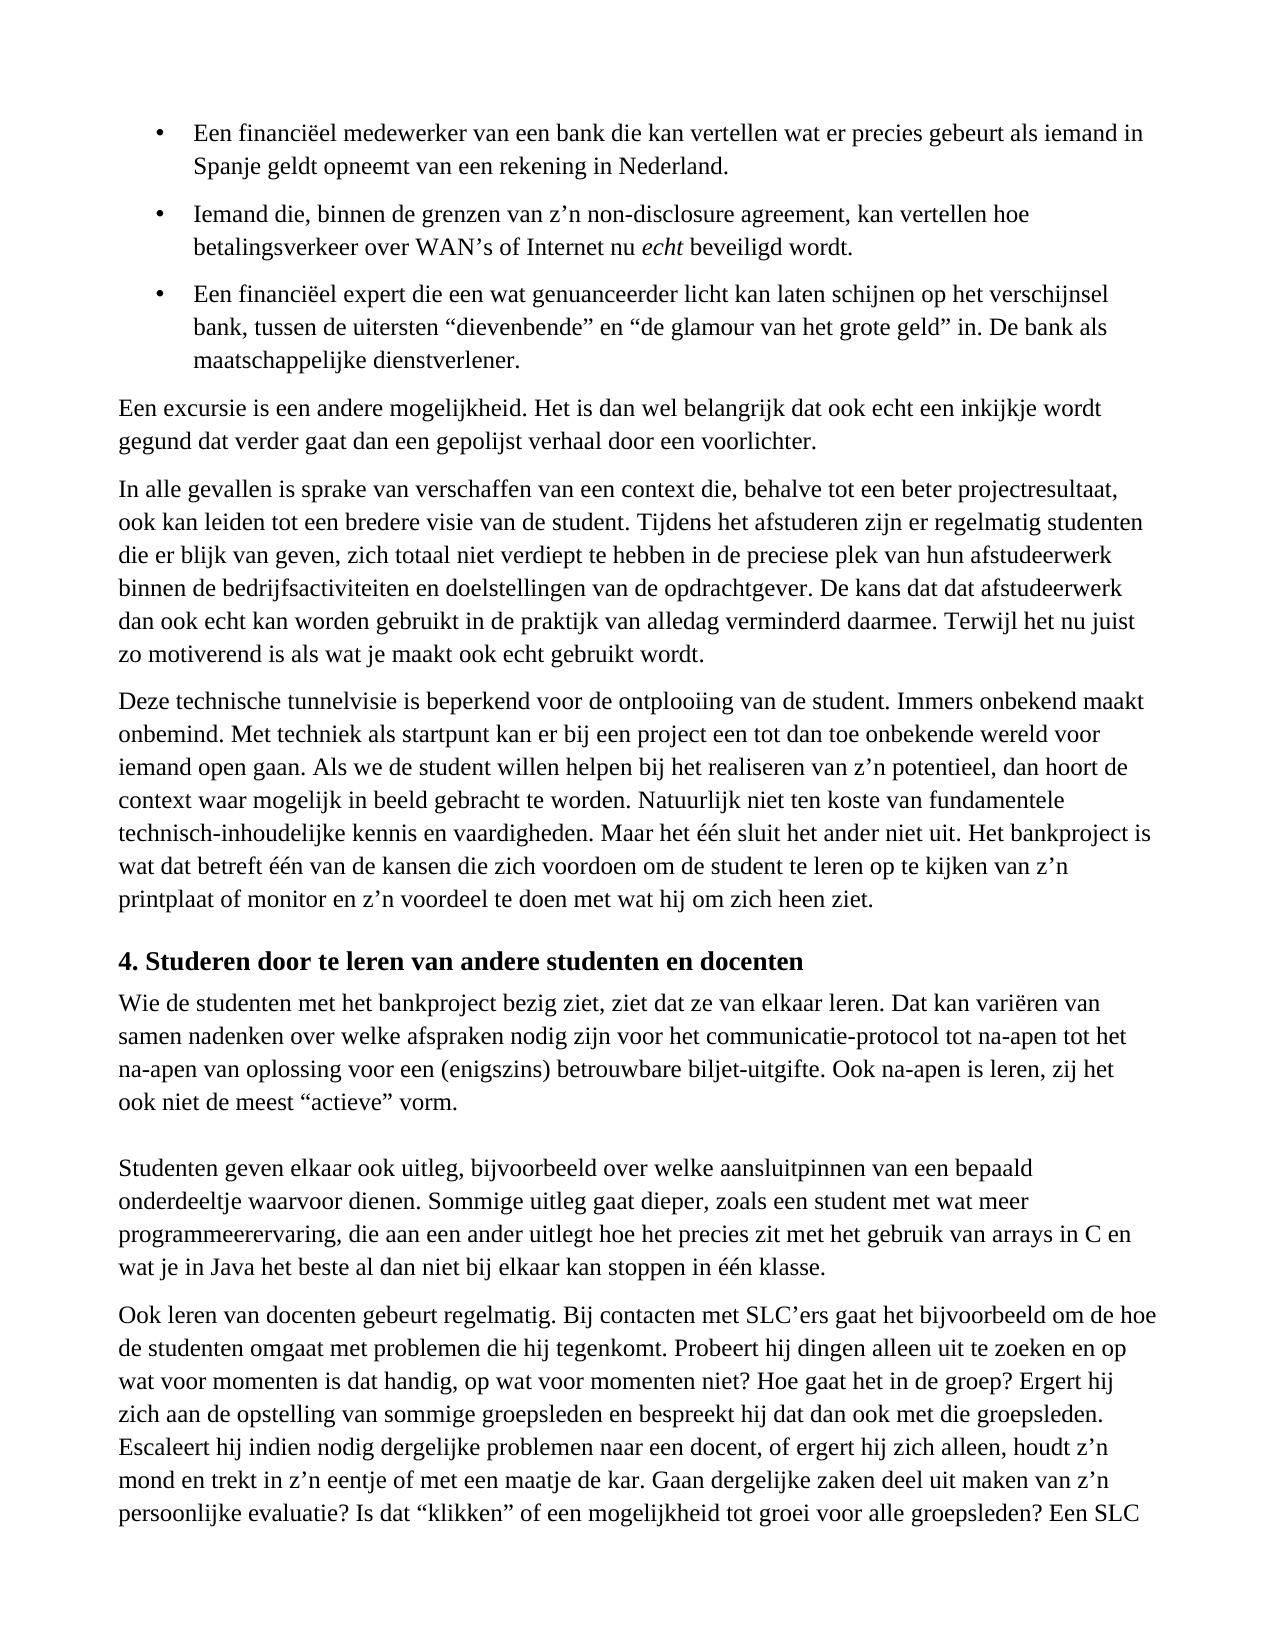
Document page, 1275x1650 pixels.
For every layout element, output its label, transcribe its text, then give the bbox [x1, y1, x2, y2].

text Deze technische tunnelvisie is beperkend voor de ontplooiing van de student. Immers onbekend maakt onbemind. Met techniek als startpunt kan er bij een project een tot dan toe onbekende wereld voor iemand open gaan. Als we de student willen helpen bij het realiseren van z’n potentieel, dan hoort de context waar mogelijk in beeld gebracht te worden. Natuurlijk niet ten koste van fundamentele technisch-inhoudelijke kennis en vaardigheden. Maar het één sluit het ander niet uit. Het bankproject is wat dat betreft één van de kansen die zich voordoen om de student te leren op te kijken van z’n printplaat of monitor en z’n voordeel te doen met wat hij om zich heen ziet. [118, 686, 1157, 913]
subtitle 4. Studeren door te leren van andere studenten en docenten [118, 944, 1157, 976]
text In alle gevallen is sprake van verschaffen van een context die, behalve tot een beter projectresultaat, ook kan leiden tot een bredere visie van de student. Tijdens het afstuderen zijn er regelmatig studenten die er blijk van geven, zich totaal niet verdiept te hebben in de preciese plek van hun afstudeerwerk binnen de bedrijfsactiviteiten en doelstellingen van de opdrachtgever. De kans dat dat afstudeerwerk dan ook echt kan worden gebruikt in de praktijk van alledag verminderd daarmee. Terwijl het nu juist zo motiverend is als wat je maakt ook echt gebruikt wordt. [118, 474, 1157, 667]
list Een financiëel expert die een wat genuanceerder licht kan laten schijnen op het verschijnsel bank, tussen de uitersten “dievenbende” en “de glamour van het grote geld” in. De bank als maatschappelijke dienstverlener. [156, 279, 1157, 374]
list Een financiëel medewerker van een bank die kan vertellen wat er precies gebeurt als iemand in Spanje geldt opneemt van een rekening in Nederland. [156, 118, 1157, 180]
list Iemand die, binnen de grenzen van z’n non-disclosure agreement, kan vertellen hoe betalingsverkeer over WAN’s of Internet nu echt beveiligd wordt. [156, 199, 1157, 261]
text Wie de studenten met het bankproject bezig ziet, ziet dat ze van elkaar leren. Dat kan variëren van samen nadenken over welke afspraken nodig zijn voor het communicatie-protocol tot na-apen tot het na-apen van oplossing voor een (enigszins) betrouwbare biljet-uitgifte. Ook na-apen is leren, zij het ook niet de meest “actieve” vorm. Studenten geven elkaar ook uitleg, bijvoorbeeld over welke aansluitpinnen van een bepaald onderdeeltje waarvoor dienen. Sommige uitleg gaat dieper, zoals een student met wat meer programmeerervaring, die aan een ander uitlegt hoe het precies zit met het gebruik van arrays in C en wat je in Java het beste al dan niet bij elkaar kan stoppen in één klasse. [118, 988, 1157, 1281]
text Ook leren van docenten gebeurt regelmatig. Bij contacten met SLC’ers gaat het bijvoorbeeld om de hoe de studenten omgaat met problemen die hij tegenkomt. Probeert hij dingen alleen uit te zoeken en op wat voor momenten is dat handig, op wat voor momenten niet? Hoe gaat het in de groep? Ergert hij zich aan de opstelling van sommige groepsleden en bespreekt hij dat dan ook met die groepsleden. Escaleert hij indien nodig dergelijke problemen naar een docent, of ergert hij zich alleen, houdt z’n mond en trekt in z’n eentje of met een maatje de kar. Gaan dergelijke zaken deel uit maken van z’n persoonlijke evaluatie? Is dat “klikken” of een mogelijkheid tot groei voor alle groepsleden? Een SLC [118, 1300, 1157, 1527]
text Een excursie is een andere mogelijkheid. Het is dan wel belangrijk dat ook echt een inkijkje wordt gegund dat verder gaat dan een gepolijst verhaal door een voorlichter. [118, 393, 1157, 455]
